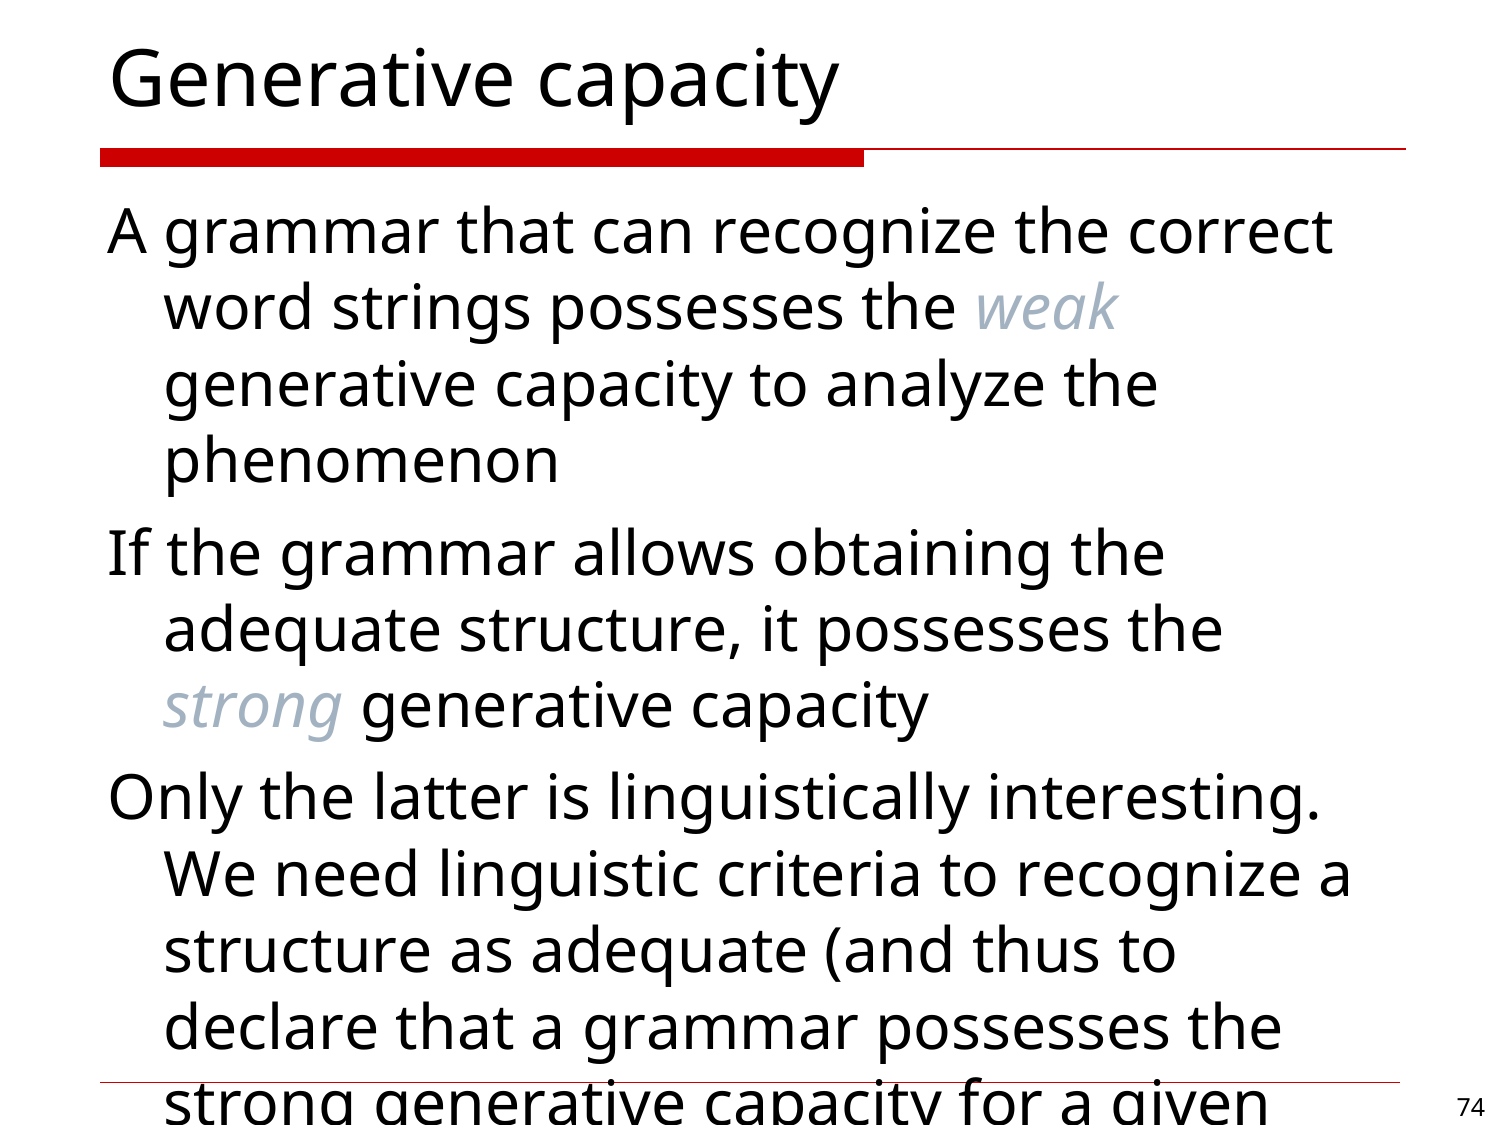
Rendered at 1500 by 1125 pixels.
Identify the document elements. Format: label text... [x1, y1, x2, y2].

list A grammar that can recognize the correct word strings possesses the weak generative capacity to analyze the phenomenon If the grammar allows obtaining the adequate structure, it possesses the strong generative capacity Only the latter is linguistically interesting. We need linguistic criteria to recognize a structure as adequate (and thus to declare that a grammar possesses the strong generative capacity for a given language/phonmenon). [92, 184, 1406, 988]
title Generative capacity [94, 26, 1407, 138]
